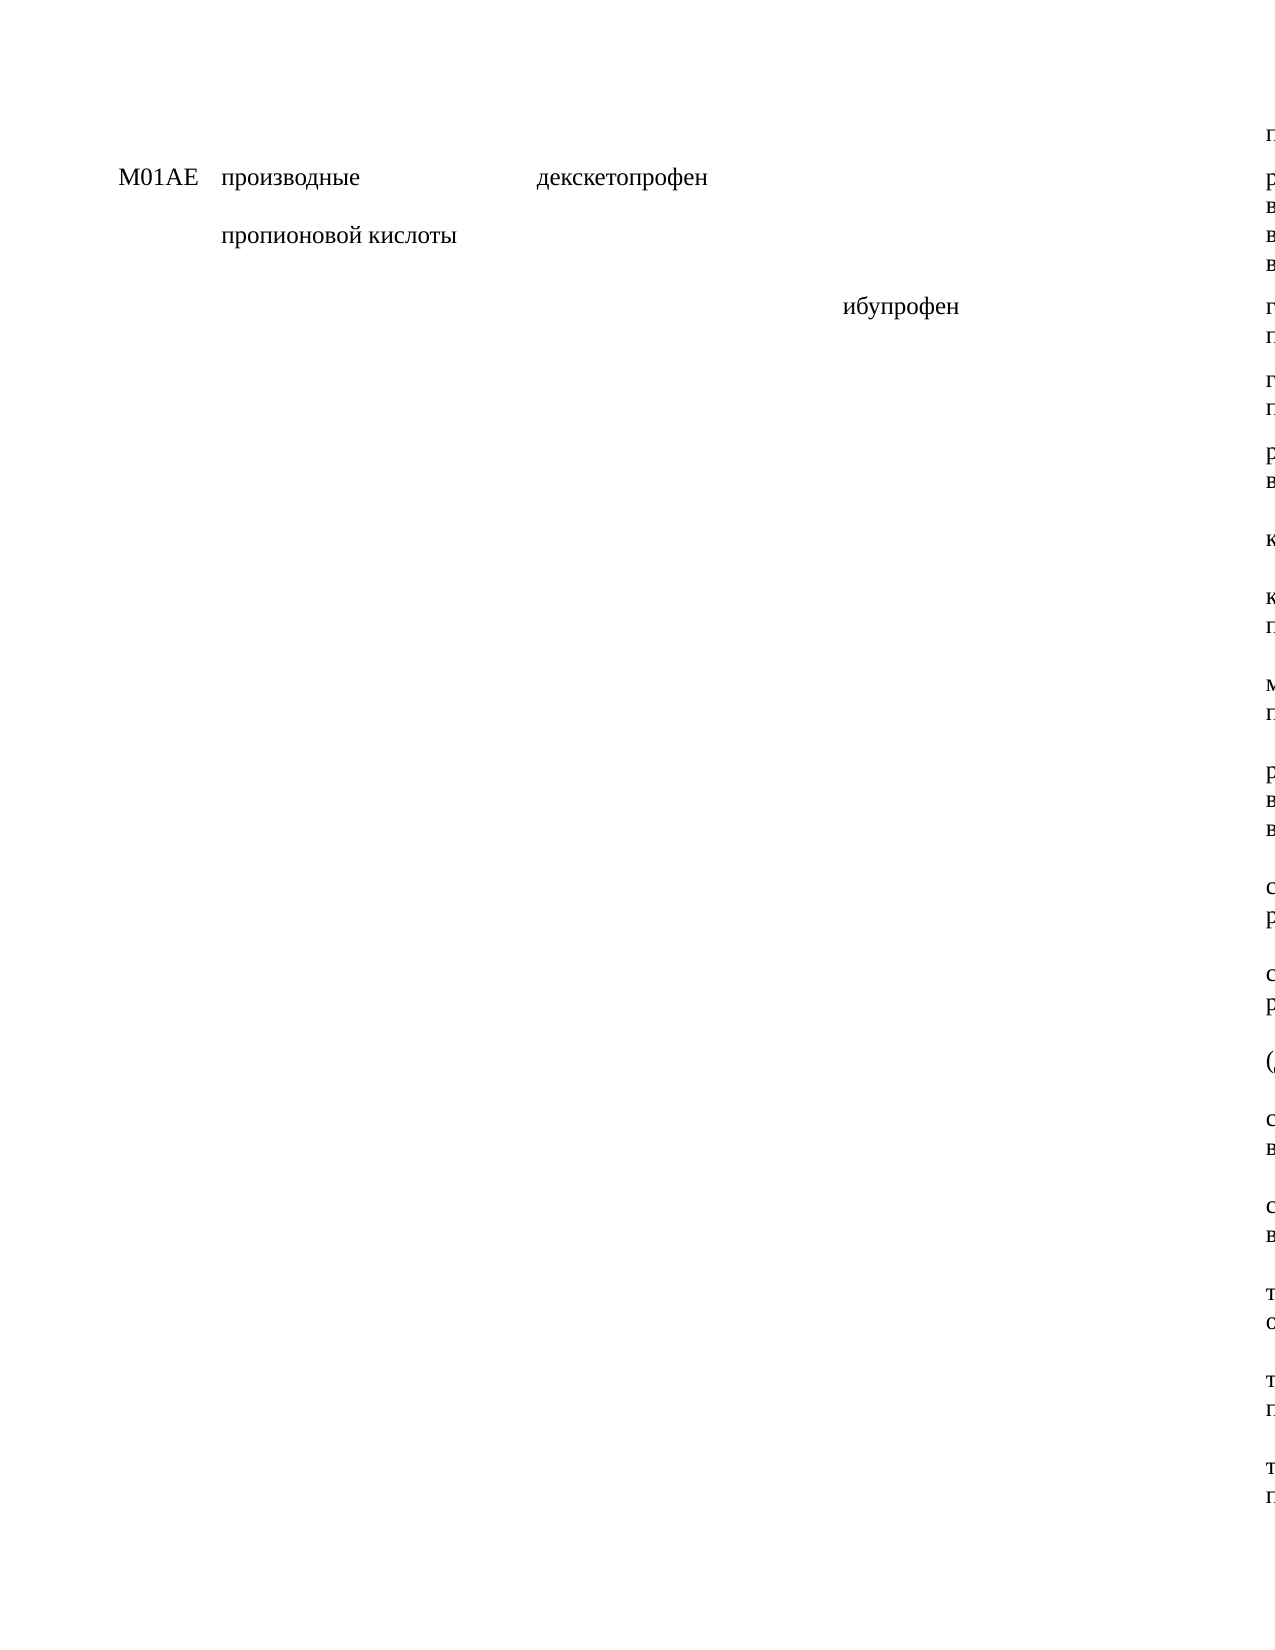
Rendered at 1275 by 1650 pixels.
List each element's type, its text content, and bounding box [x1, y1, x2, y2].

table_cell [118, 118, 221, 162]
table_cell [221, 118, 537, 162]
table_cell [221, 291, 537, 1508]
table_cell декскетопрофен [537, 162, 1266, 291]
table_cell [118, 291, 221, 1508]
table_cell ибупрофен [537, 291, 1266, 1508]
table_cell M01AE [118, 162, 221, 291]
table_cell [537, 118, 1266, 162]
table_cell производные пропионовой кислоты [221, 162, 537, 291]
